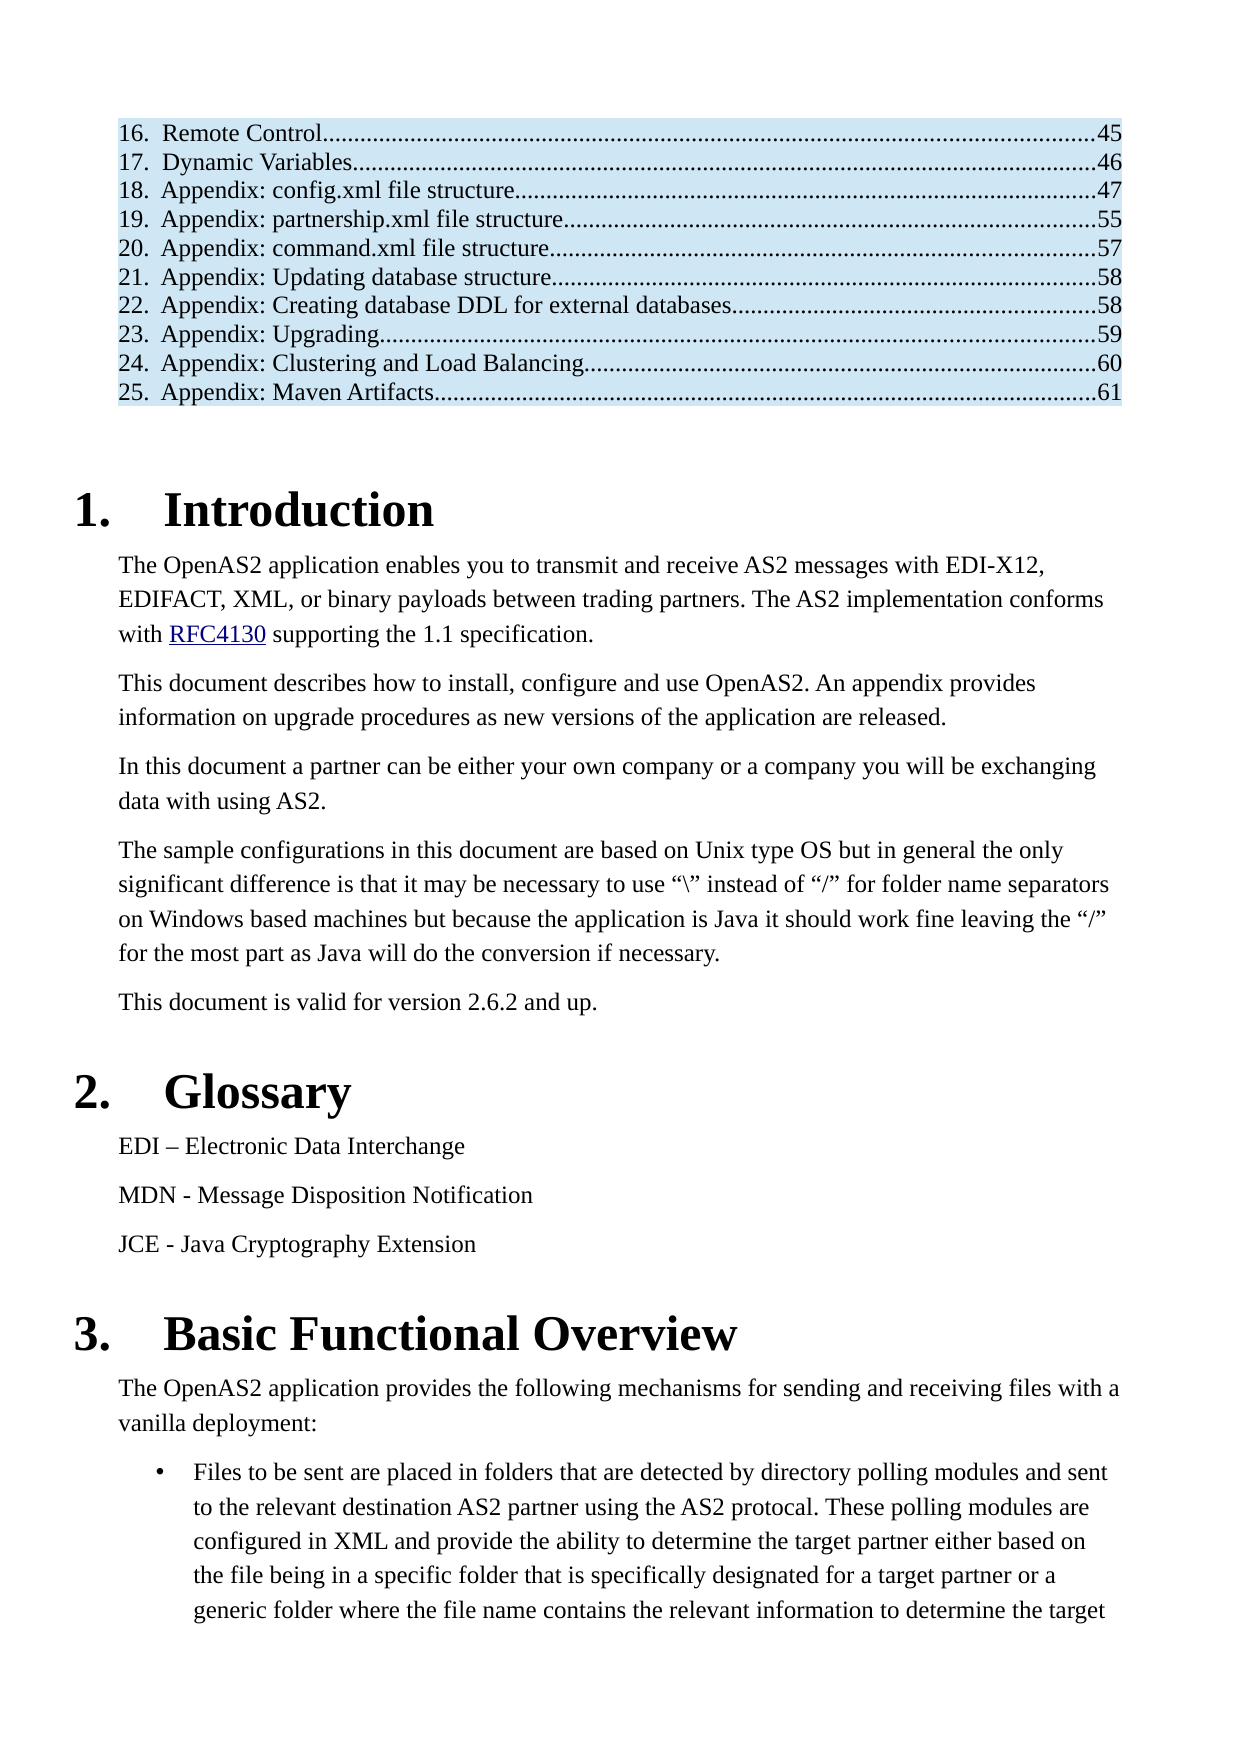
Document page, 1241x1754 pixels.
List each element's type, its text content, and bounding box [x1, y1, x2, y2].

text 21. Appendix: Updating database structure 58 [118, 262, 1122, 291]
text MDN - Message Disposition Notification [118, 1180, 1122, 1209]
text 20. Appendix: command.xml file structure 57 [118, 233, 1122, 262]
text 23. Appendix: Upgrading 59 [118, 319, 1122, 348]
text The sample configurations in this document are based on Unix type OS but in general the only significant difference is that it may be necessary to use “\” instead of “/” for folder name separators on Windows based machines but because the application is Java it should work fine leaving the “/” for the most part as Java will do the conversion if necessary. [118, 835, 1122, 967]
subtitle Basic Functional Overview [73, 1303, 1122, 1361]
text 24. Appendix: Clustering and Load Balancing 60 [118, 348, 1122, 377]
text EDI – Electronic Data Interchange [118, 1131, 1122, 1160]
text JCE - Java Cryptography Extension [118, 1229, 1122, 1258]
text This document describes how to install, configure and use OpenAS2. An appendix provides information on upgrade procedures as new versions of the application are released. [118, 668, 1122, 731]
text 19. Appendix: partnership.xml file structure 55 [118, 204, 1122, 233]
subtitle Glossary [73, 1061, 1122, 1119]
text 17. Dynamic Variables 46 [118, 147, 1122, 176]
text The OpenAS2 application provides the following mechanisms for sending and receiving files with a vanilla deployment: [118, 1373, 1122, 1437]
text 16. Remote Control 45 [118, 118, 1122, 147]
text In this document a partner can be either your own company or a company you will be exchanging data with using AS2. [118, 751, 1122, 814]
text The OpenAS2 application enables you to transmit and receive AS2 messages with EDI-X12, EDIFACT, XML, or binary payloads between trading partners. The AS2 implementation conforms with RFC4130 supporting the 1.1 specification. [118, 550, 1122, 647]
text 22. Appendix: Creating database DDL for external databases 58 [118, 291, 1122, 319]
list Files to be sent are placed in folders that are detected by directory polling modules and sent to the relevant destination AS2 partner using the AS2 protocal. These polling modules are configured in XML and provide the ability to determine the target partner either based on the file being in a specific folder that is specifically designated for a target partner or a generic folder where the file name contains the relevant information to determine the target [156, 1457, 1122, 1624]
subtitle Introduction [73, 480, 1122, 537]
text 25. Appendix: Maven Artifacts 61 [118, 377, 1122, 406]
text This document is valid for version 2.6.2 and up. [118, 987, 1122, 1016]
text 18. Appendix: config.xml file structure 47 [118, 176, 1122, 204]
